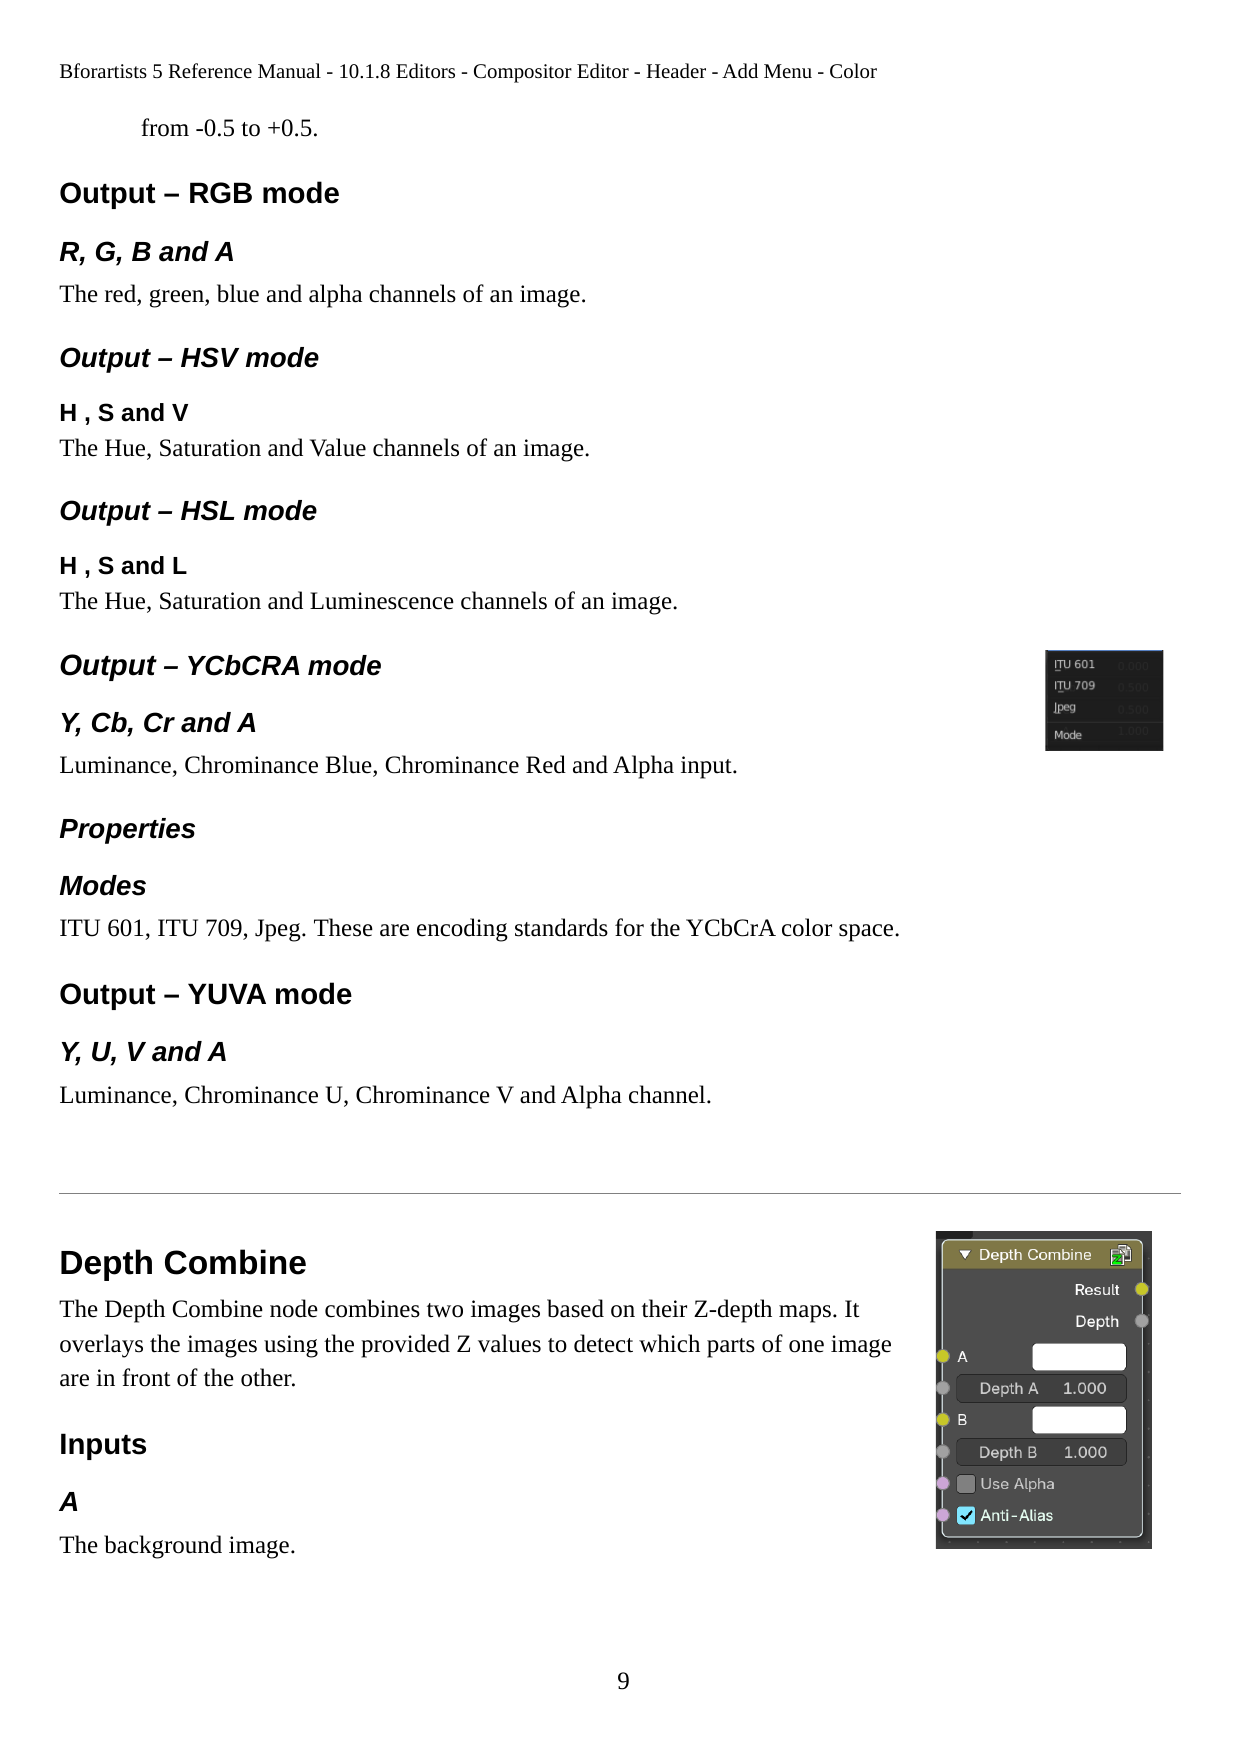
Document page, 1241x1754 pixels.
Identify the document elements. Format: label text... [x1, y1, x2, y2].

subtitle [1152, 1486, 1181, 1518]
text The Hue, Saturation and Luminescence channels of an image. [59, 586, 1181, 614]
subtitle Output – YCbCRA mode [59, 647, 1181, 681]
text The Depth Combine node combines two images based on their Z-depth maps. It overlays the images using the provided Z values to detect which parts of one image are in front of the other. [59, 1294, 935, 1392]
subtitle H , S and L [59, 551, 1181, 579]
subtitle Properties [59, 812, 1181, 844]
subtitle Output – RGB mode [59, 176, 1181, 210]
picture [935, 1231, 1152, 1549]
subtitle [1152, 1427, 1181, 1461]
subtitle Inputs [59, 1427, 935, 1461]
subtitle Y, Cb, Cr and A [59, 706, 1045, 738]
picture [1045, 650, 1164, 751]
text The Hue, Saturation and Value channels of an image. [59, 433, 1181, 461]
text ITU 601, ITU 709, Jpeg. These are encoding standards for the YCbCrA color space. [59, 913, 1181, 942]
subtitle Modes [59, 869, 1181, 901]
subtitle R, G, B and A [59, 235, 1181, 267]
text The background image. [59, 1530, 1181, 1559]
subtitle Y, U, V and A [59, 1036, 1181, 1068]
subtitle Output – HSV mode [59, 341, 1181, 373]
subtitle Depth Combine [59, 1243, 935, 1282]
subtitle A [59, 1486, 935, 1518]
subtitle [1164, 706, 1181, 738]
subtitle H , S and V [59, 398, 1181, 426]
text Luminance, Chrominance U, Chrominance V and Alpha channel. [59, 1080, 1181, 1109]
subtitle Output – HSL mode [59, 494, 1181, 526]
subtitle Output – YUVA mode [59, 977, 1181, 1011]
text The red, green, blue and alpha channels of an image. [59, 279, 1181, 308]
list from -0.5 to +0.5. [103, 113, 1181, 141]
text Luminance, Chrominance Blue, Chrominance Red and Alpha input. [59, 751, 1181, 779]
subtitle [1152, 1243, 1181, 1282]
